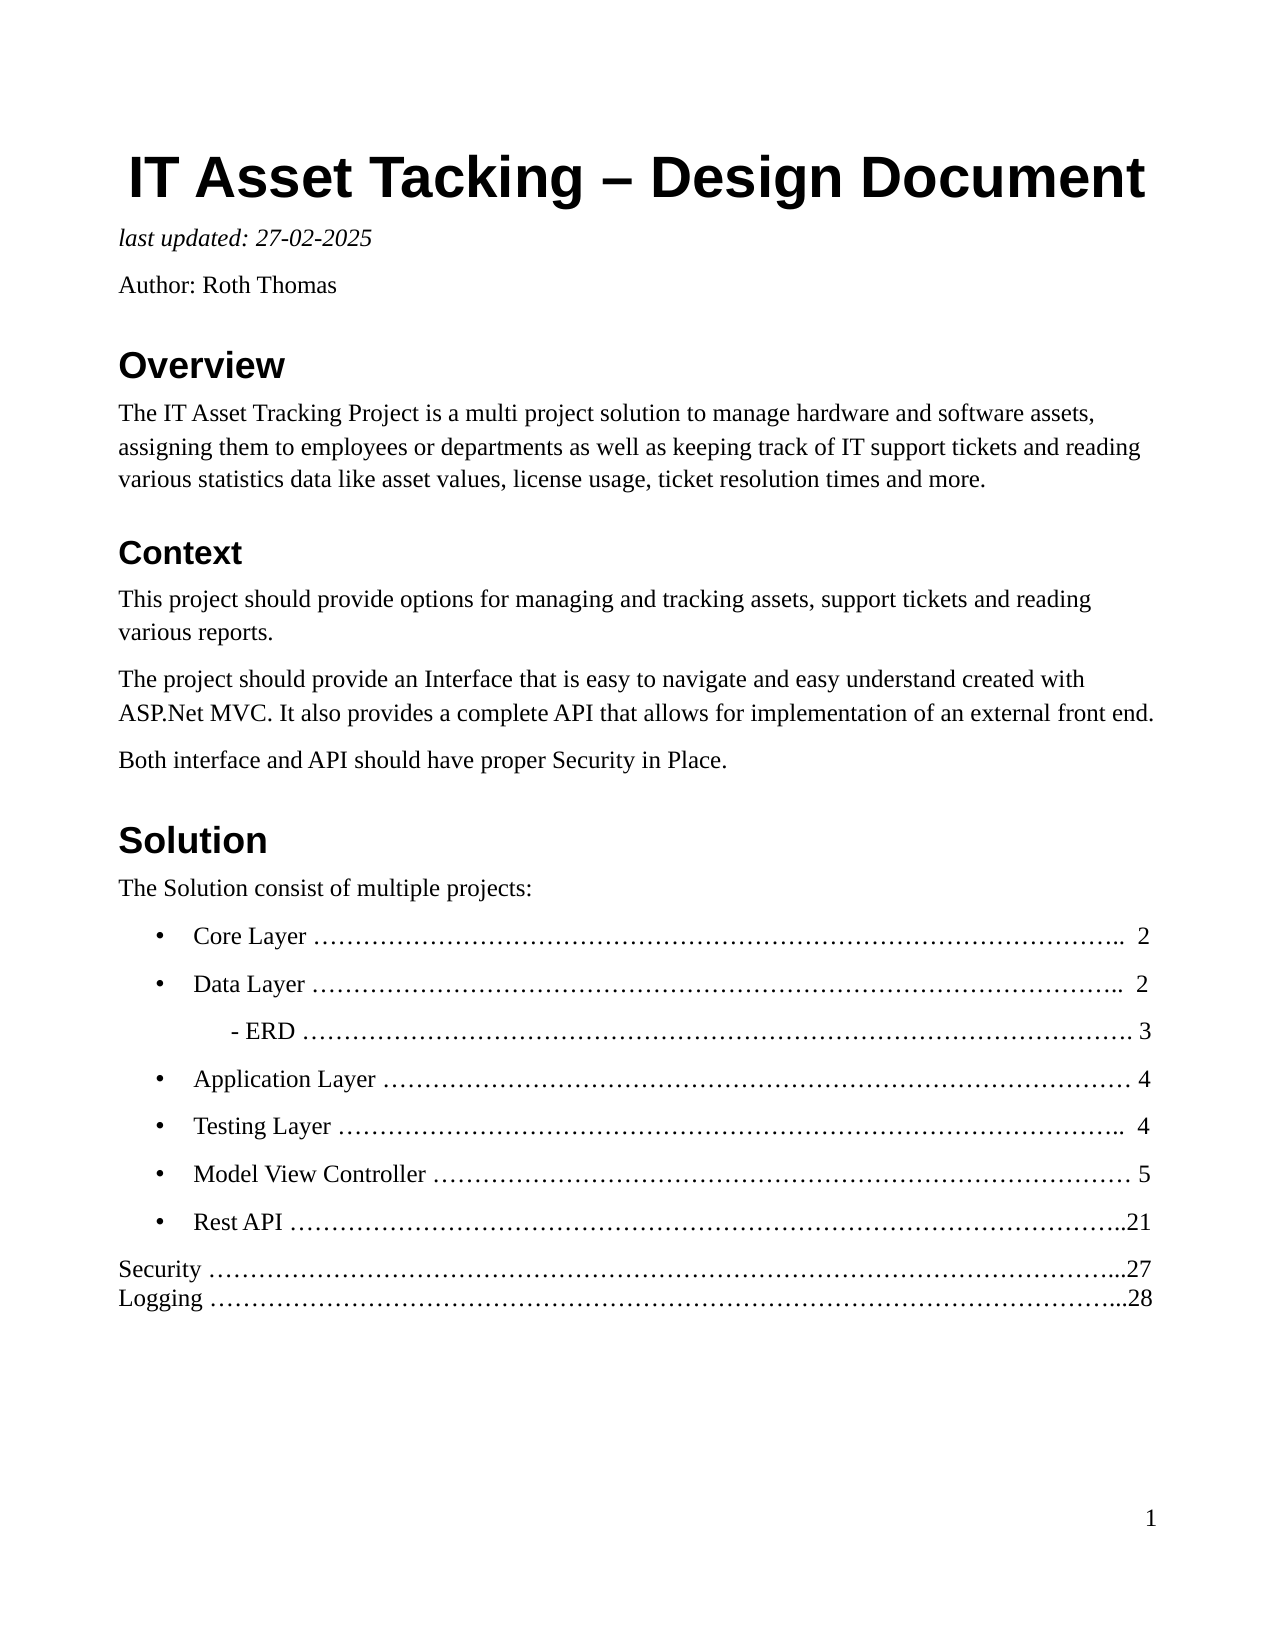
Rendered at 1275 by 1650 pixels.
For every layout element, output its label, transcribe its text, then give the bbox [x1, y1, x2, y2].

list Testing Layer ………………………………………………………………………………….. 4 [156, 1111, 1157, 1140]
subtitle Overview [118, 343, 1157, 386]
list Core Layer …………………………………………………………………………………….. 2 [156, 921, 1157, 950]
text The project should provide an Interface that is easy to navigate and easy understand created with ASP.Net MVC. It also provides a complete API that allows for implementation of an external front end. [118, 664, 1157, 726]
text last updated: 27-02-2025 [118, 223, 1157, 251]
text Logging ………………………………………………………………………………………………...28 [118, 1283, 1157, 1312]
text The IT Asset Tracking Project is a multi project solution to manage hardware and software assets, assigning them to employees or departments as well as keeping track of IT support tickets and reading various statistics data like asset values, license usage, ticket resolution times and more. [118, 398, 1157, 493]
text This project should provide options for managing and tracking assets, support tickets and reading various reports. [118, 584, 1157, 646]
subtitle Context [118, 533, 1157, 571]
list Data Layer …………………………………………………………………………………….. 2 [156, 969, 1157, 997]
title IT Asset Tacking – Design Document [118, 143, 1157, 210]
subtitle Solution [118, 818, 1157, 861]
list - ERD ………………………………………………………………………………………. 3 [193, 1016, 1157, 1045]
text Security ………………………………………………………………………………………………...27 [118, 1254, 1157, 1283]
list Rest API ………………………………………………………………………………………..21 [156, 1207, 1157, 1235]
list Application Layer ……………………………………………………………………………… 4 [156, 1064, 1157, 1093]
list Model View Controller ………………………………………………………………………… 5 [156, 1159, 1157, 1188]
text Author: Roth Thomas [118, 270, 1157, 299]
text Both interface and API should have proper Security in Place. [118, 745, 1157, 774]
text The Solution consist of multiple projects: [118, 873, 1157, 902]
